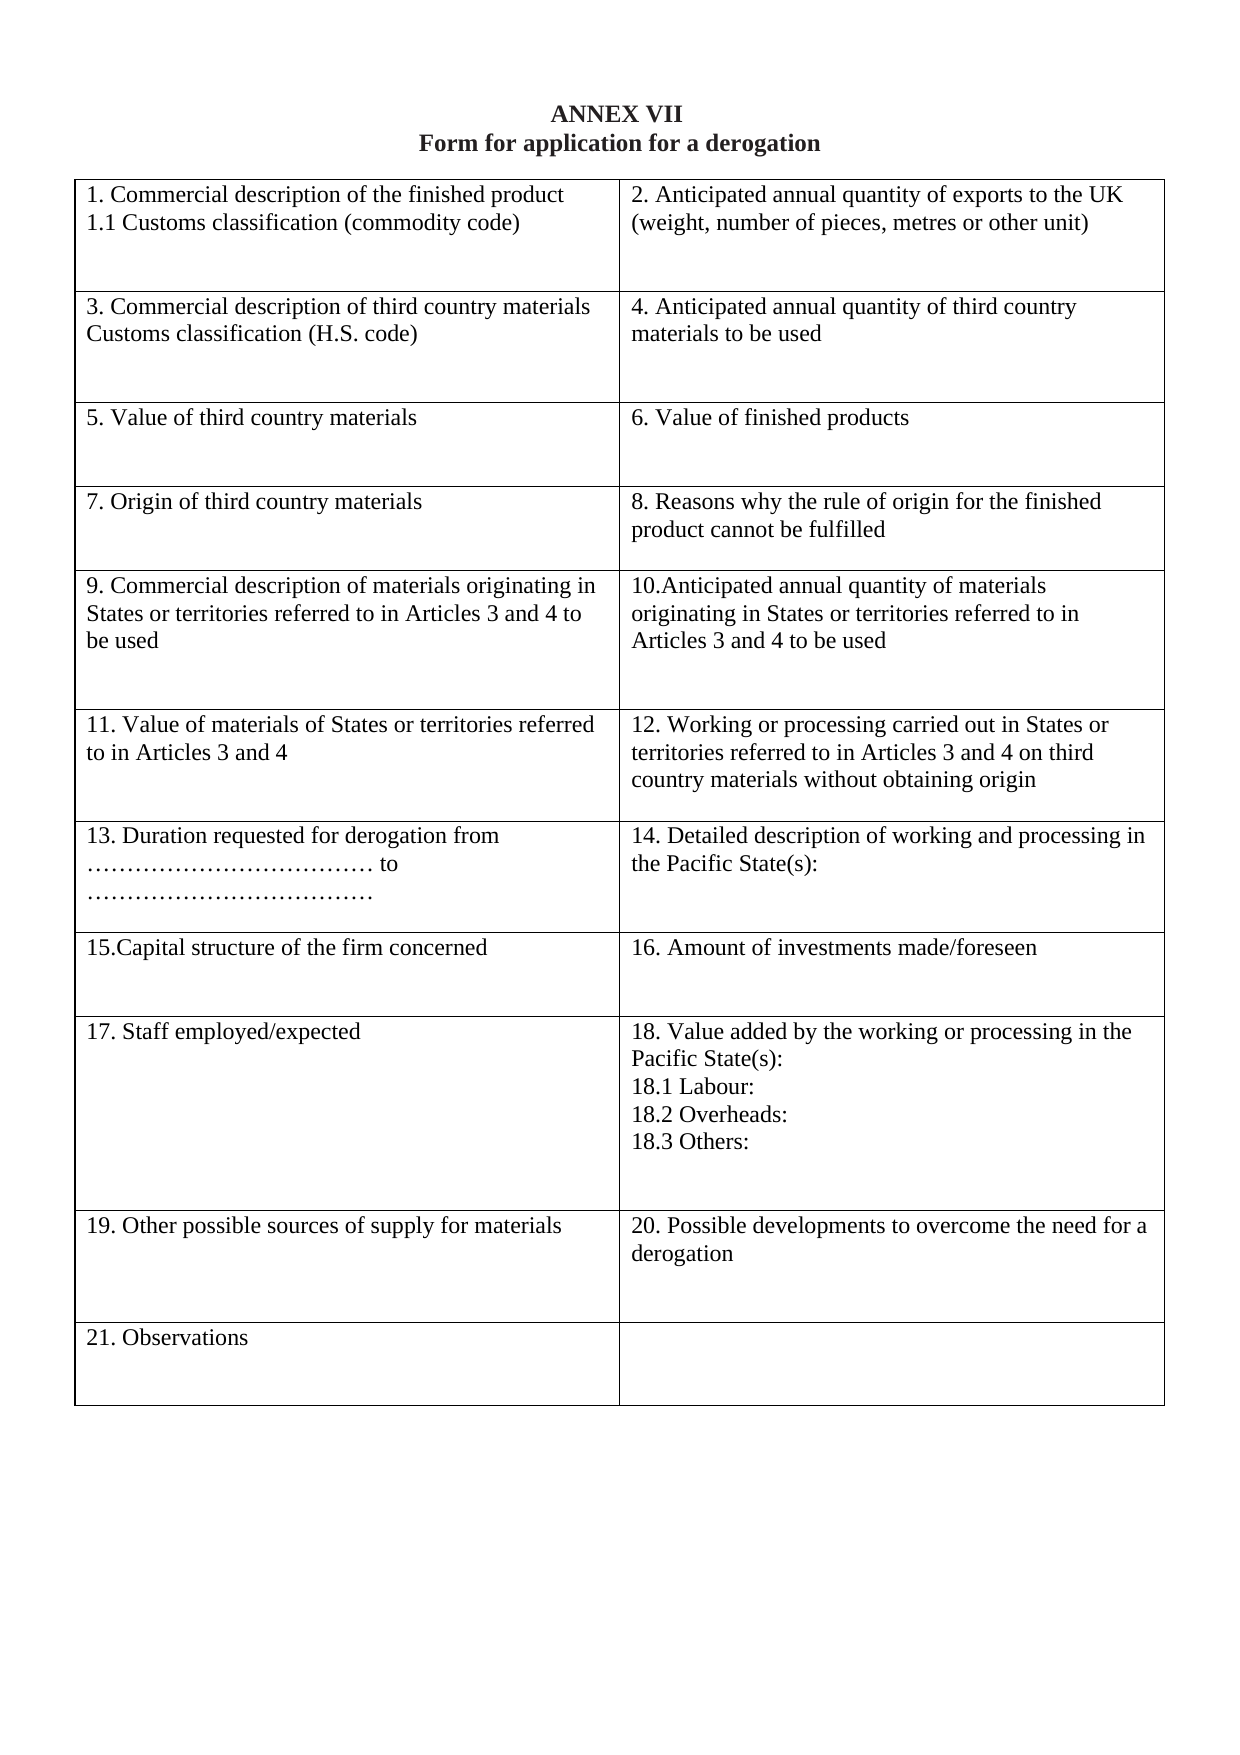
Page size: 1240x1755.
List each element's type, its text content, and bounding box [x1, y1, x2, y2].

table_cell [620, 1323, 1164, 1405]
table_cell 12. Working or processing carried out in States or territories referred to in Articles 3 and 4 on third country materials without obtaining origin [620, 710, 1164, 821]
table_cell 21. Observations [76, 1323, 619, 1405]
table_cell 17. Staff employed/expected [76, 1017, 619, 1210]
table_cell 16. Amount of investments made/foreseen [620, 933, 1164, 1016]
table_cell 20. Possible developments to overcome the need for a derogation [620, 1211, 1164, 1322]
table_cell 11. Value of materials of States or territories referred to in Articles 3 and 4 [76, 710, 619, 821]
table_cell 13. Duration requested for derogation from ……………………………… to ……………………………… [76, 822, 619, 932]
table_cell 8. Reasons why the rule of origin for the finished product cannot be fulfilled [620, 487, 1164, 570]
table_cell 4. Anticipated annual quantity of third country materials to be used [620, 292, 1164, 402]
table_cell 5. Value of third country materials [76, 403, 619, 486]
table_header 1. Commercial description of the finished product 1.1 Customs classification (commodity code) [76, 180, 619, 291]
table_cell 9. Commercial description of materials originating in States or territories referred to in Articles 3 and 4 to be used [76, 571, 619, 709]
text ANNEX VII [75, 99, 1164, 128]
table_cell 14. Detailed description of working and processing in the Pacific State(s): [620, 822, 1164, 932]
table_cell 19. Other possible sources of supply for materials [76, 1211, 619, 1322]
table_cell 3. Commercial description of third country materials Customs classification (H.S. code) [76, 292, 619, 402]
table_cell 15.Capital structure of the firm concerned [76, 933, 619, 1016]
table_cell 7. Origin of third country materials [76, 487, 619, 570]
table_cell 6. Value of finished products [620, 403, 1164, 486]
table_cell 18. Value added by the working or processing in the Pacific State(s): 18.1 Labour: 18.2 Overheads: 18.3 Others: [620, 1017, 1164, 1210]
table_cell 10.Anticipated annual quantity of materials originating in States or territories referred to in Articles 3 and 4 to be used [620, 571, 1164, 709]
table_header 2. Anticipated annual quantity of exports to the UK (weight, number of pieces, metres or other unit) [620, 180, 1164, 291]
text Form for application for a derogation [75, 128, 1164, 157]
